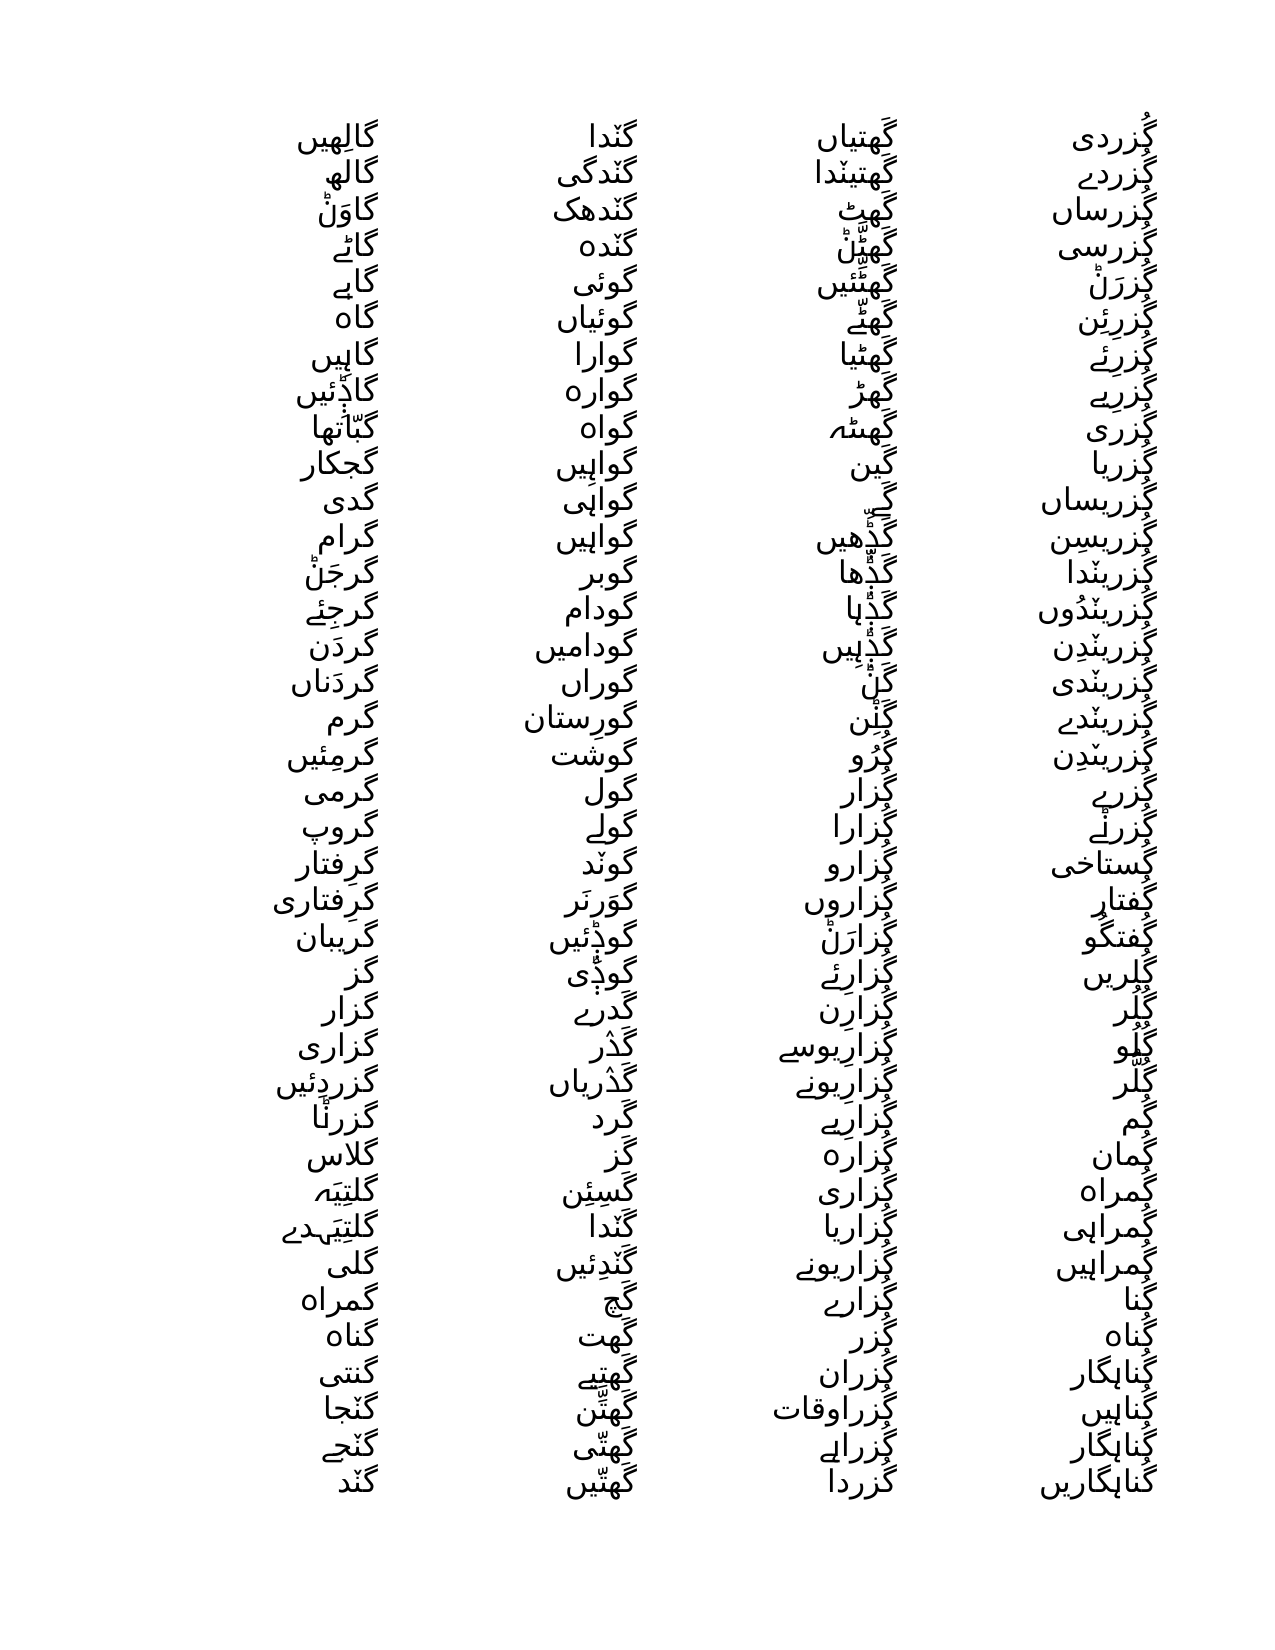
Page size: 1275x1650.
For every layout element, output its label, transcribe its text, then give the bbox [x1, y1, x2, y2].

text گجکار [118, 445, 378, 482]
text گوارا [378, 336, 637, 373]
text گُزرینٚدِن [897, 627, 1157, 663]
text گرِفتار [118, 845, 378, 882]
text گَݨ [637, 663, 897, 700]
text گُلُو [897, 1027, 1157, 1063]
text گُزریا [897, 445, 1157, 482]
text گنٚدا [378, 118, 637, 154]
text گَھٹیا [637, 336, 897, 373]
text گُلریں [897, 954, 1157, 991]
text گَرد [378, 1100, 637, 1136]
text گرِفتاری [118, 882, 378, 918]
text گاوَݨ [118, 191, 378, 227]
text گُزری [897, 409, 1157, 445]
text گَے [637, 482, 897, 518]
text گاٻے [118, 263, 378, 300]
text گُزارِیونے [637, 1063, 897, 1100]
text گَدرے [378, 991, 637, 1027]
text گُفتگُو [897, 918, 1157, 954]
text گلاس [118, 1136, 378, 1172]
text گَھت [378, 1318, 637, 1354]
text گنٚجا [118, 1391, 378, 1427]
text گبّاتھا [118, 409, 378, 445]
text گُزراہے [637, 1427, 897, 1463]
text گردَناں [118, 663, 378, 700]
text گاہ [118, 300, 378, 336]
text گُفتار [897, 882, 1157, 918]
text گول [378, 772, 637, 809]
text گوݙی [378, 954, 637, 991]
text گزردِئیں [118, 1063, 378, 1100]
text گُلُر [897, 991, 1157, 1027]
text گَھٹَّݨ [637, 227, 897, 263]
text گُستاخی [897, 845, 1157, 882]
text گَسِئِن [378, 1172, 637, 1209]
text گواہِیں [378, 445, 637, 482]
text گُزرِیے [897, 373, 1157, 409]
text گُزرِئے [897, 336, 1157, 373]
text گُزریساں [897, 482, 1157, 518]
text گاݙِئیں [118, 373, 378, 409]
text گُزارِیے [637, 1100, 897, 1136]
text گَچ [378, 1281, 637, 1318]
text گَݙہا [637, 591, 897, 627]
text گَین [637, 445, 897, 482]
text گرام [118, 518, 378, 554]
text گُزر [637, 1318, 897, 1354]
text گرجِئے [118, 591, 378, 627]
text گَھتیاں [637, 118, 897, 154]
text گاٹے [118, 227, 378, 263]
text گُزراوقات [637, 1391, 897, 1427]
text گُزرِئِن [897, 300, 1157, 336]
text گلتِیَہدے [118, 1209, 378, 1245]
text گُزرَݨ [897, 263, 1157, 300]
text گُمراہ [897, 1172, 1157, 1209]
text گوئی [378, 263, 637, 300]
text گروپ [118, 809, 378, 845]
text گُزرے [897, 772, 1157, 809]
text گنٚجے [118, 1427, 378, 1463]
text گَھںٹہ [637, 409, 897, 445]
text گوشت [378, 736, 637, 772]
text گُناہ‎گاریں [897, 1463, 1157, 1499]
text گواہ [378, 409, 637, 445]
text گزار [118, 991, 378, 1027]
text گودام [378, 591, 637, 627]
text گولے [378, 809, 637, 845]
text گوارہ [378, 373, 637, 409]
text گُزاری [637, 1172, 897, 1209]
text گُزارِن [637, 991, 897, 1027]
text گَھٹِّئیں [637, 263, 897, 300]
text گَھتِّن [378, 1391, 637, 1427]
text گواہیں [378, 518, 637, 554]
text گُمراہیں [897, 1245, 1157, 1281]
text گرمی [118, 772, 378, 809]
text گُزرینٚدے [897, 700, 1157, 736]
text گُزارِئے [637, 954, 897, 991]
text گلتِیَہ [118, 1172, 378, 1209]
text گرجَݨ [118, 554, 378, 591]
text گُناہگار [897, 1354, 1157, 1391]
text گُزرینٚدُوں [897, 591, 1157, 627]
text گَھٹّے [637, 300, 897, 336]
text گُزریسِن [897, 518, 1157, 554]
text گُرُو [637, 736, 897, 772]
text گنٚد [118, 1463, 378, 1499]
text گُزرینٚدی [897, 663, 1157, 700]
text گَھٹ [637, 191, 897, 227]
text گزاری [118, 1027, 378, 1063]
text گونٚد [378, 845, 637, 882]
text گُزردا [637, 1463, 897, 1499]
text گُم [897, 1100, 1157, 1136]
text گمراہ [118, 1281, 378, 1318]
text گُمراہی [897, 1209, 1157, 1245]
text گلی [118, 1245, 378, 1281]
text گنٚدھک [378, 191, 637, 227]
text گُزاریا [637, 1209, 897, 1245]
text گُزرسی [897, 227, 1157, 263]
text گالِھیں [118, 118, 378, 154]
text گُزرینٚدا [897, 554, 1157, 591]
text گُناہ‎گار [897, 1427, 1157, 1463]
text گناہ [118, 1318, 378, 1354]
text گَھتینٚدا [637, 154, 897, 191]
text گَنٚدا [378, 1209, 637, 1245]
text گریبان [118, 918, 378, 954]
text گُزرݨے [897, 809, 1157, 845]
text گَݙّھا [637, 554, 897, 591]
text گوراں [378, 663, 637, 700]
text گُزارو [637, 845, 897, 882]
text گُزارے [637, 1281, 897, 1318]
text گَھتِیے [378, 1354, 637, 1391]
text گُزار [637, 772, 897, 809]
text گُزران [637, 1354, 897, 1391]
text گُلُّر [897, 1063, 1157, 1100]
text گَدٛریاں [378, 1063, 637, 1100]
text گدی [118, 482, 378, 518]
text گُزارِیوسے [637, 1027, 897, 1063]
text گنٚدگی [378, 154, 637, 191]
text گز [118, 954, 378, 991]
text گرم [118, 700, 378, 736]
text گَݙِّھیں [637, 518, 897, 554]
text گواہی [378, 482, 637, 518]
text گالھ [118, 154, 378, 191]
text گُناہیں [897, 1391, 1157, 1427]
text گُزردی [897, 118, 1157, 154]
text گوبر [378, 554, 637, 591]
text گَز [378, 1136, 637, 1172]
text گُزاریونے [637, 1245, 897, 1281]
text گُزردے [897, 154, 1157, 191]
text گَھتّی [378, 1427, 637, 1463]
text گرمِئیں [118, 736, 378, 772]
text گوَرنَر [378, 882, 637, 918]
text گَݙہِیں [637, 627, 897, 663]
text گُزارا [637, 809, 897, 845]
text گُزاروں [637, 882, 897, 918]
text گنٚدہ [378, 227, 637, 263]
text گاہِیں [118, 336, 378, 373]
text گُناہ [897, 1318, 1157, 1354]
text گُزارَݨ [637, 918, 897, 954]
text گوئیاں [378, 300, 637, 336]
text گوݙِئیں [378, 918, 637, 954]
text گُزریںٚدِن [897, 736, 1157, 772]
text گُنا [897, 1281, 1157, 1318]
text گنتی [118, 1354, 378, 1391]
text گورِستان [378, 700, 637, 736]
text گُزارہ [637, 1136, 897, 1172]
text گودامیں [378, 627, 637, 663]
text گُمان [897, 1136, 1157, 1172]
text گردَن [118, 627, 378, 663]
text گَنٚدِئیں [378, 1245, 637, 1281]
text گَھتّیں [378, 1463, 637, 1499]
text گَدٛر [378, 1027, 637, 1063]
text گَݨِن [637, 700, 897, 736]
text گُزرساں [897, 191, 1157, 227]
text گزرݨا [118, 1100, 378, 1136]
text گَھڑ [637, 373, 897, 409]
